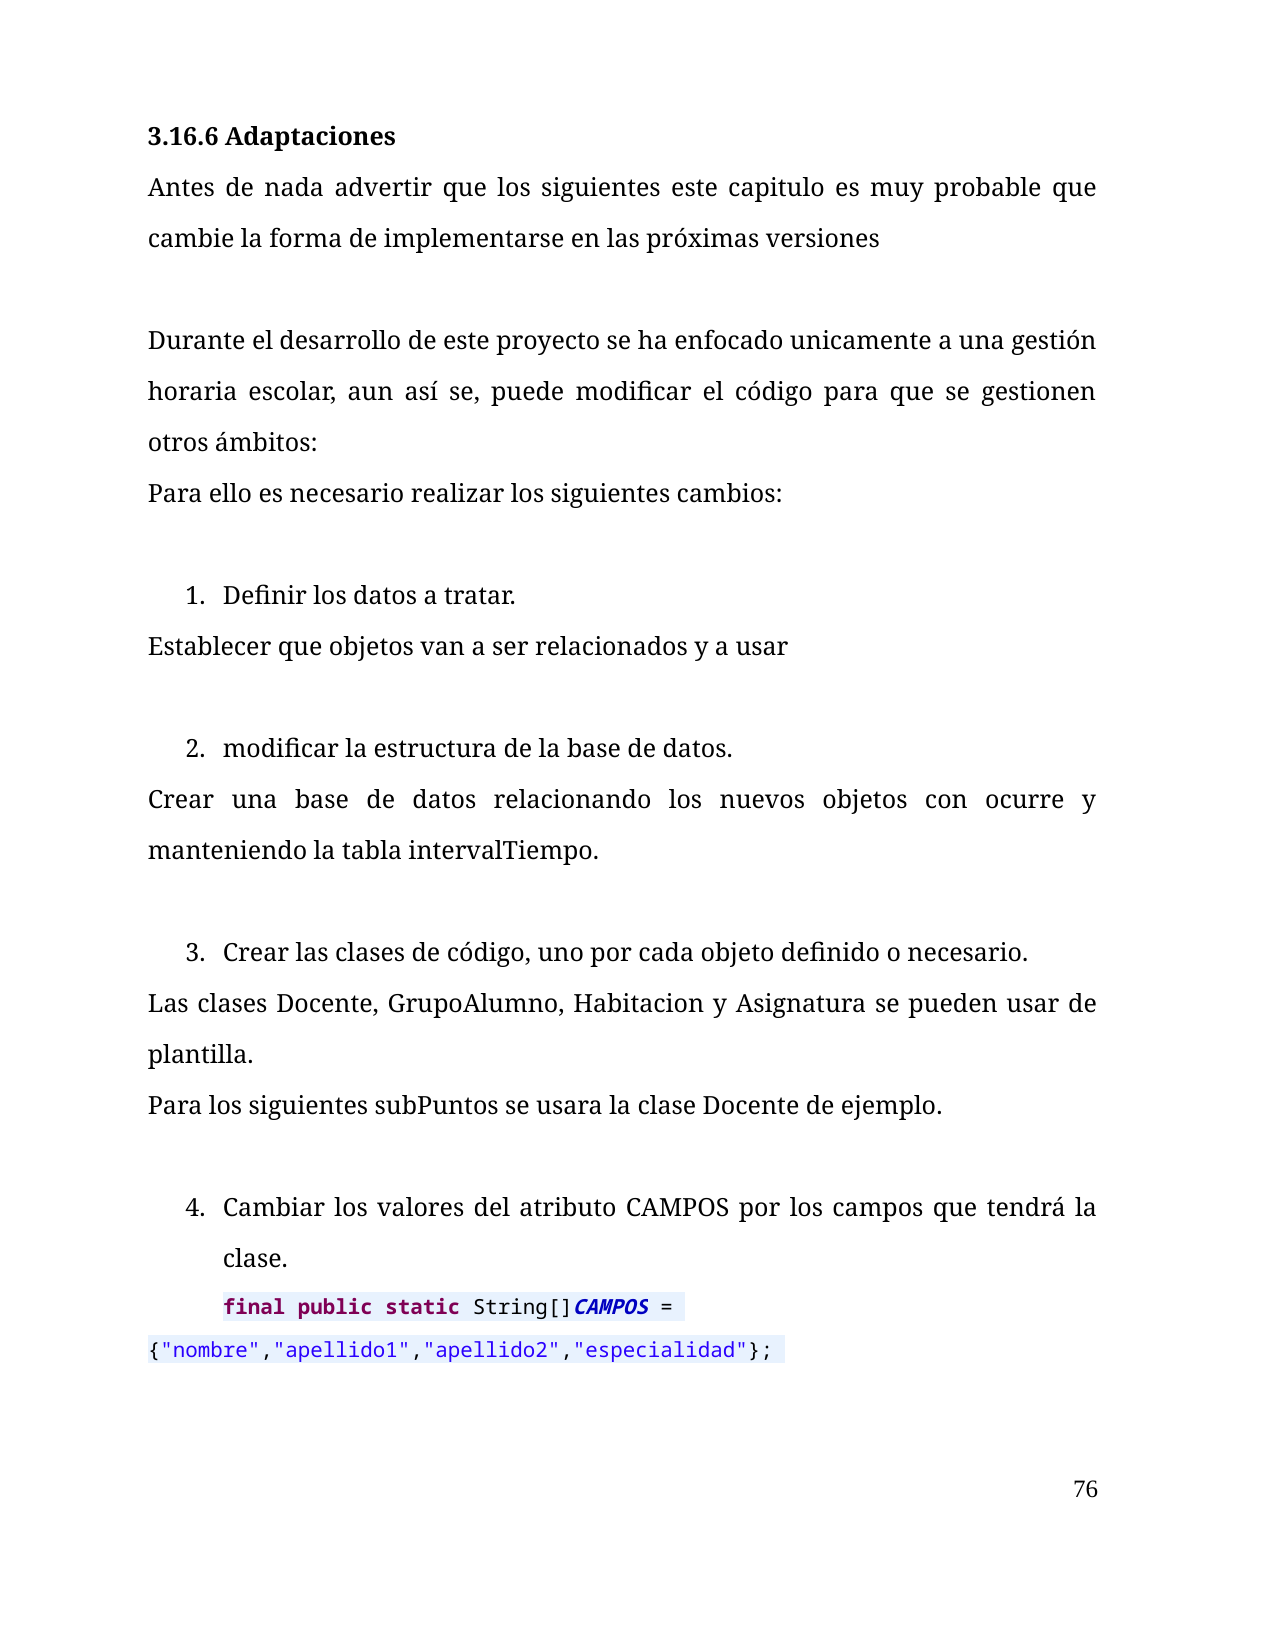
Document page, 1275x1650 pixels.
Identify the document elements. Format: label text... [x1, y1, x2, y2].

list Crear las clases de código, uno por cada objeto definido o necesario. [185, 935, 1098, 969]
text Establecer que objetos van a ser relacionados y a usar [148, 628, 1098, 663]
text Antes de nada advertir que los siguientes este capitulo es muy probable que cambie la forma de implementarse en las próximas versiones [148, 169, 1098, 254]
text Las clases Docente, GrupoAlumno, Habitacion y Asignatura se pueden usar de plantilla. [148, 986, 1098, 1071]
text Crear una base de datos relacionando los nuevos objetos con ocurre y manteniendo la tabla intervalTiempo. [148, 782, 1098, 867]
text Para ello es necesario realizar los siguientes cambios: [148, 475, 1098, 509]
text final public static String[]CAMPOS = {"nombre","apellido1","apellido2","especialidad"}; [148, 1292, 1098, 1363]
text Para los siguientes subPuntos se usara la clase Docente de ejemplo. [148, 1088, 1098, 1122]
text Durante el desarrollo de este proyecto se ha enfocado unicamente a una gestión horaria escolar, aun así se, puede modificar el código para que se gestionen otros ámbitos: [148, 322, 1098, 458]
text 3.16.6 Adaptaciones [148, 118, 1098, 152]
list modificar la estructura de la base de datos. [185, 731, 1098, 765]
list Cambiar los valores del atributo CAMPOS por los campos que tendrá la clase. [185, 1190, 1098, 1275]
list Definir los datos a tratar. [185, 577, 1098, 612]
